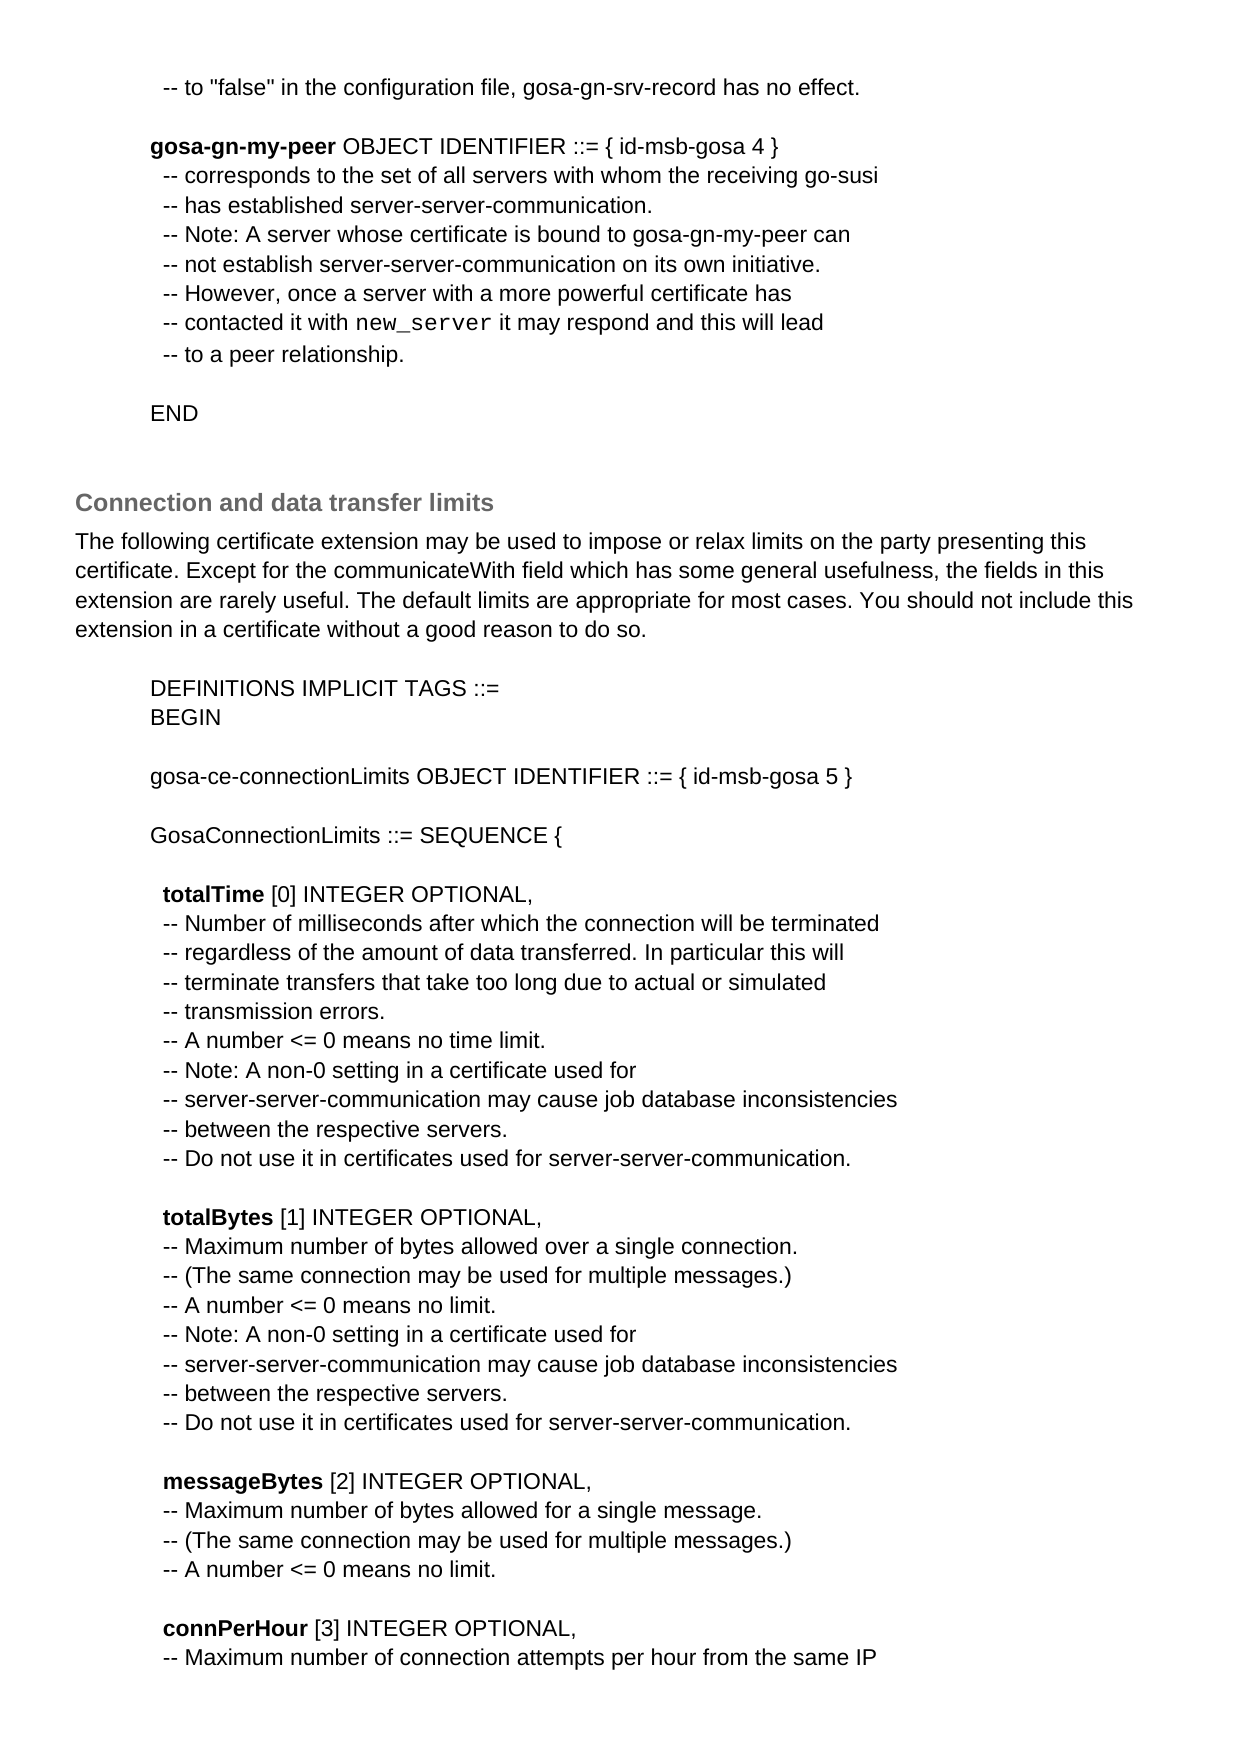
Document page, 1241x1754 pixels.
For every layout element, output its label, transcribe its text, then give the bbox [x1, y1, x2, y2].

subtitle Connection and data transfer limits [75, 488, 1165, 516]
text -- (The same connection may be used for multiple messages.) [150, 1527, 1165, 1553]
text -- Note: A non-0 setting in a certificate used for [150, 1057, 1165, 1083]
text -- transmission errors. [150, 999, 1165, 1024]
text -- contacted it with new_server it may respond and this will lead [150, 310, 1165, 338]
text -- between the respective servers. [150, 1116, 1165, 1142]
text -- Maximum number of bytes allowed over a single connection. [150, 1234, 1165, 1259]
text -- not establish server-server-communication on its own initiative. [150, 251, 1165, 277]
text -- corresponds to the set of all servers with whom the receiving go-susi [150, 163, 1165, 189]
text -- A number <= 0 means no limit. connPerHour [3] INTEGER OPTIONAL, [150, 1557, 1165, 1641]
text -- between the respective servers. [150, 1381, 1165, 1406]
text -- Note: A server whose certificate is bound to gosa-gn-my-peer can [150, 222, 1165, 247]
text -- to a peer relationship. END [150, 342, 1165, 455]
text -- Do not use it in certificates used for server-server-communication. totalBytes [1] INTEGER OPTIONAL, [150, 1146, 1165, 1230]
text -- has established server-server-communication. [150, 192, 1165, 218]
text -- Maximum number of connection attempts per hour from the same IP [150, 1645, 1165, 1671]
text -- terminate transfers that take too long due to actual or simulated [150, 969, 1165, 995]
text -- server-server-communication may cause job database inconsistencies [150, 1351, 1165, 1377]
text -- (The same connection may be used for multiple messages.) [150, 1263, 1165, 1289]
text -- regardless of the amount of data transferred. In particular this will [150, 940, 1165, 966]
text -- Note: A non-0 setting in a certificate used for [150, 1322, 1165, 1347]
text -- Number of milliseconds after which the connection will be terminated [150, 911, 1165, 936]
text -- Maximum number of bytes allowed for a single message. [150, 1498, 1165, 1524]
text The following certificate extension may be used to impose or relax limits on the party presenting this certificate. Except for the communicateWith field which has some general usefulness, the fields in this extension are rarely useful. The default limits are appropriate for most cases. You should not include this extension in a certificate without a good reason to do so. [75, 529, 1165, 642]
text -- A number <= 0 means no time limit. [150, 1028, 1165, 1054]
text -- A number <= 0 means no limit. [150, 1292, 1165, 1318]
text DEFINITIONS IMPLICIT TAGS ::= BEGIN gosa-ce-connectionLimits OBJECT IDENTIFIER ::= { id-msb-gosa 5 } GosaConnectionLimits ::= SEQUENCE { totalTime [0] INTEGER OPTIONAL, [150, 646, 1165, 907]
text -- server-server-communication may cause job database inconsistencies [150, 1087, 1165, 1112]
text -- Do not use it in certificates used for server-server-communication. messageBytes [2] INTEGER OPTIONAL, [150, 1410, 1165, 1494]
text -- However, once a server with a more powerful certificate has [150, 281, 1165, 306]
text -- to "false" in the configuration file, gosa-gn-srv-record has no effect. gosa-gn-my-peer OBJECT IDENTIFIER ::= { id-msb-gosa 4 } [150, 75, 1165, 159]
